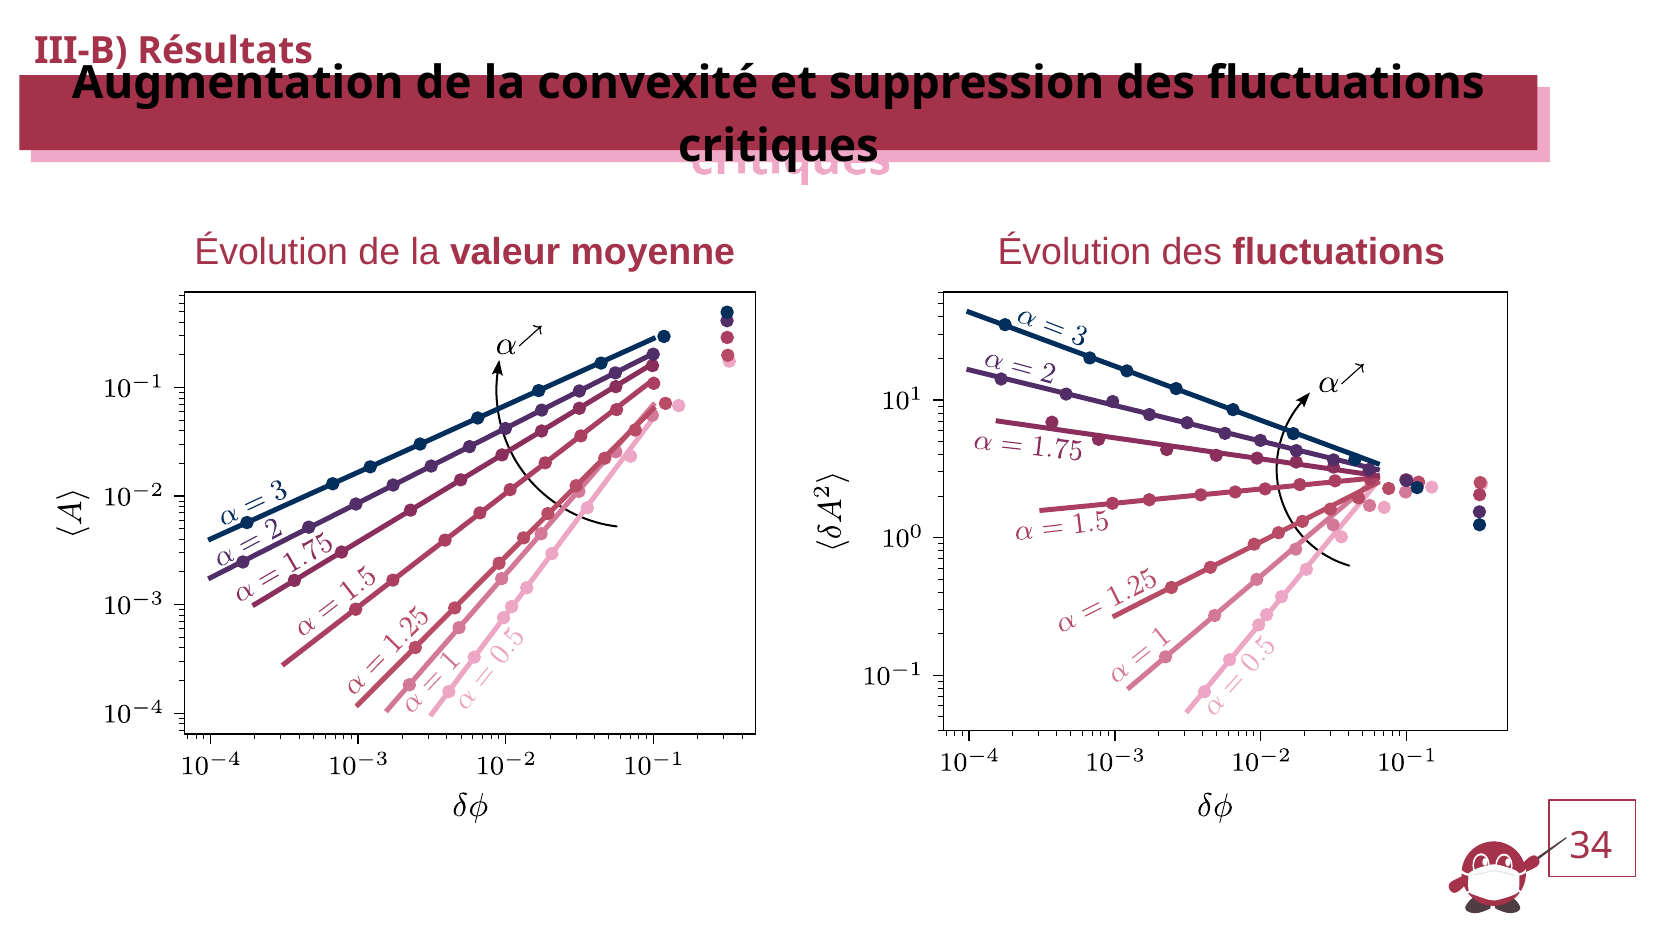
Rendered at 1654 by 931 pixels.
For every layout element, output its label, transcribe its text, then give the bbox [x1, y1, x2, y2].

text_box [1492, 811, 1654, 887]
text_box Évolution des fluctuations [947, 222, 1548, 280]
text_box Augmentation de la convexité et suppression des fluctuations critiques [19, 75, 1538, 151]
picture [813, 291, 1637, 914]
picture [56, 291, 756, 823]
text_box III-B) Résultats [19, 16, 1238, 76]
text_box Évolution de la valeur moyenne [144, 222, 776, 322]
